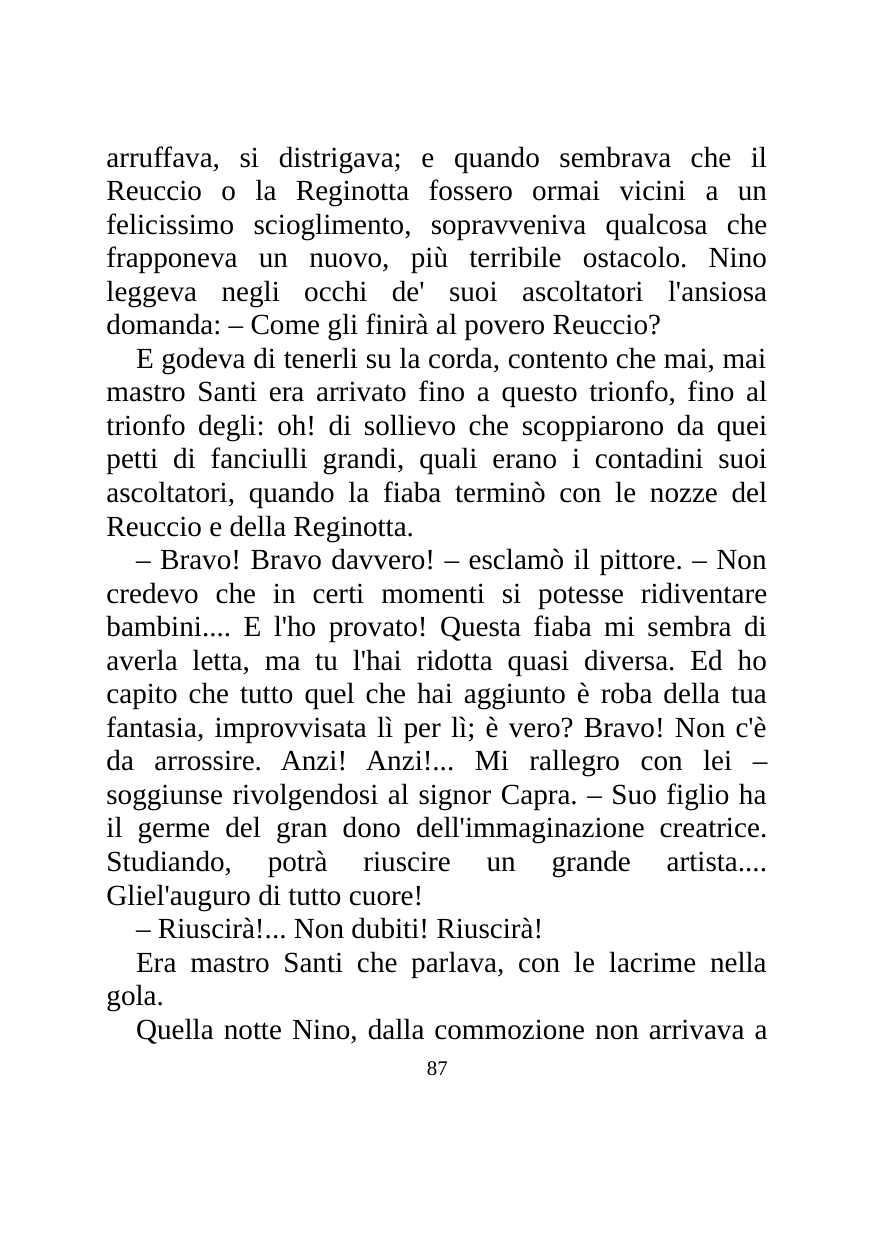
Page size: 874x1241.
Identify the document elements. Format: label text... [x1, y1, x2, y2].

text Era mastro Santi che parlava, con le lacrime nella gola. [106, 945, 768, 1012]
text arruffava, si distrigava; e quando sembrava che il Reuccio o la Reginotta fossero ormai vicini a un felicissimo scioglimento, sopravveniva qualcosa che frapponeva un nuovo, più terribile ostacolo. Nino leggeva negli occhi de' suoi ascoltatori l'ansiosa domanda: – Come gli finirà al povero Reuccio? [106, 140, 768, 341]
text Quella notte Nino, dalla commozione non arrivava a [106, 1012, 768, 1045]
text E godeva di tenerli su la corda, contento che mai, mai mastro Santi era arrivato fino a questo trionfo, fino al trionfo degli: oh! di sollievo che scoppiarono da quei petti di fanciulli grandi, quali erano i contadini suoi ascoltatori, quando la fiaba terminò con le nozze del Reuccio e della Reginotta. [106, 341, 768, 542]
text – Riuscirà!... Non dubiti! Riuscirà! [106, 911, 768, 945]
text – Bravo! Bravo davvero! – esclamò il pittore. – Non credevo che in certi momenti si potesse ridiventare bambini.... E l'ho provato! Questa fiaba mi sembra di averla letta, ma tu l'hai ridotta quasi diversa. Ed ho capito che tutto quel che hai aggiunto è roba della tua fantasia, improvvisata lì per lì; è vero? Bravo! Non c'è da arrossire. Anzi! Anzi!... Mi rallegro con lei – soggiunse rivolgendosi al signor Capra. – Suo figlio ha il germe del gran dono dell'immaginazione creatrice. Studiando, potrà riuscire un grande artista.... Gliel'auguro di tutto cuore! [106, 542, 768, 911]
